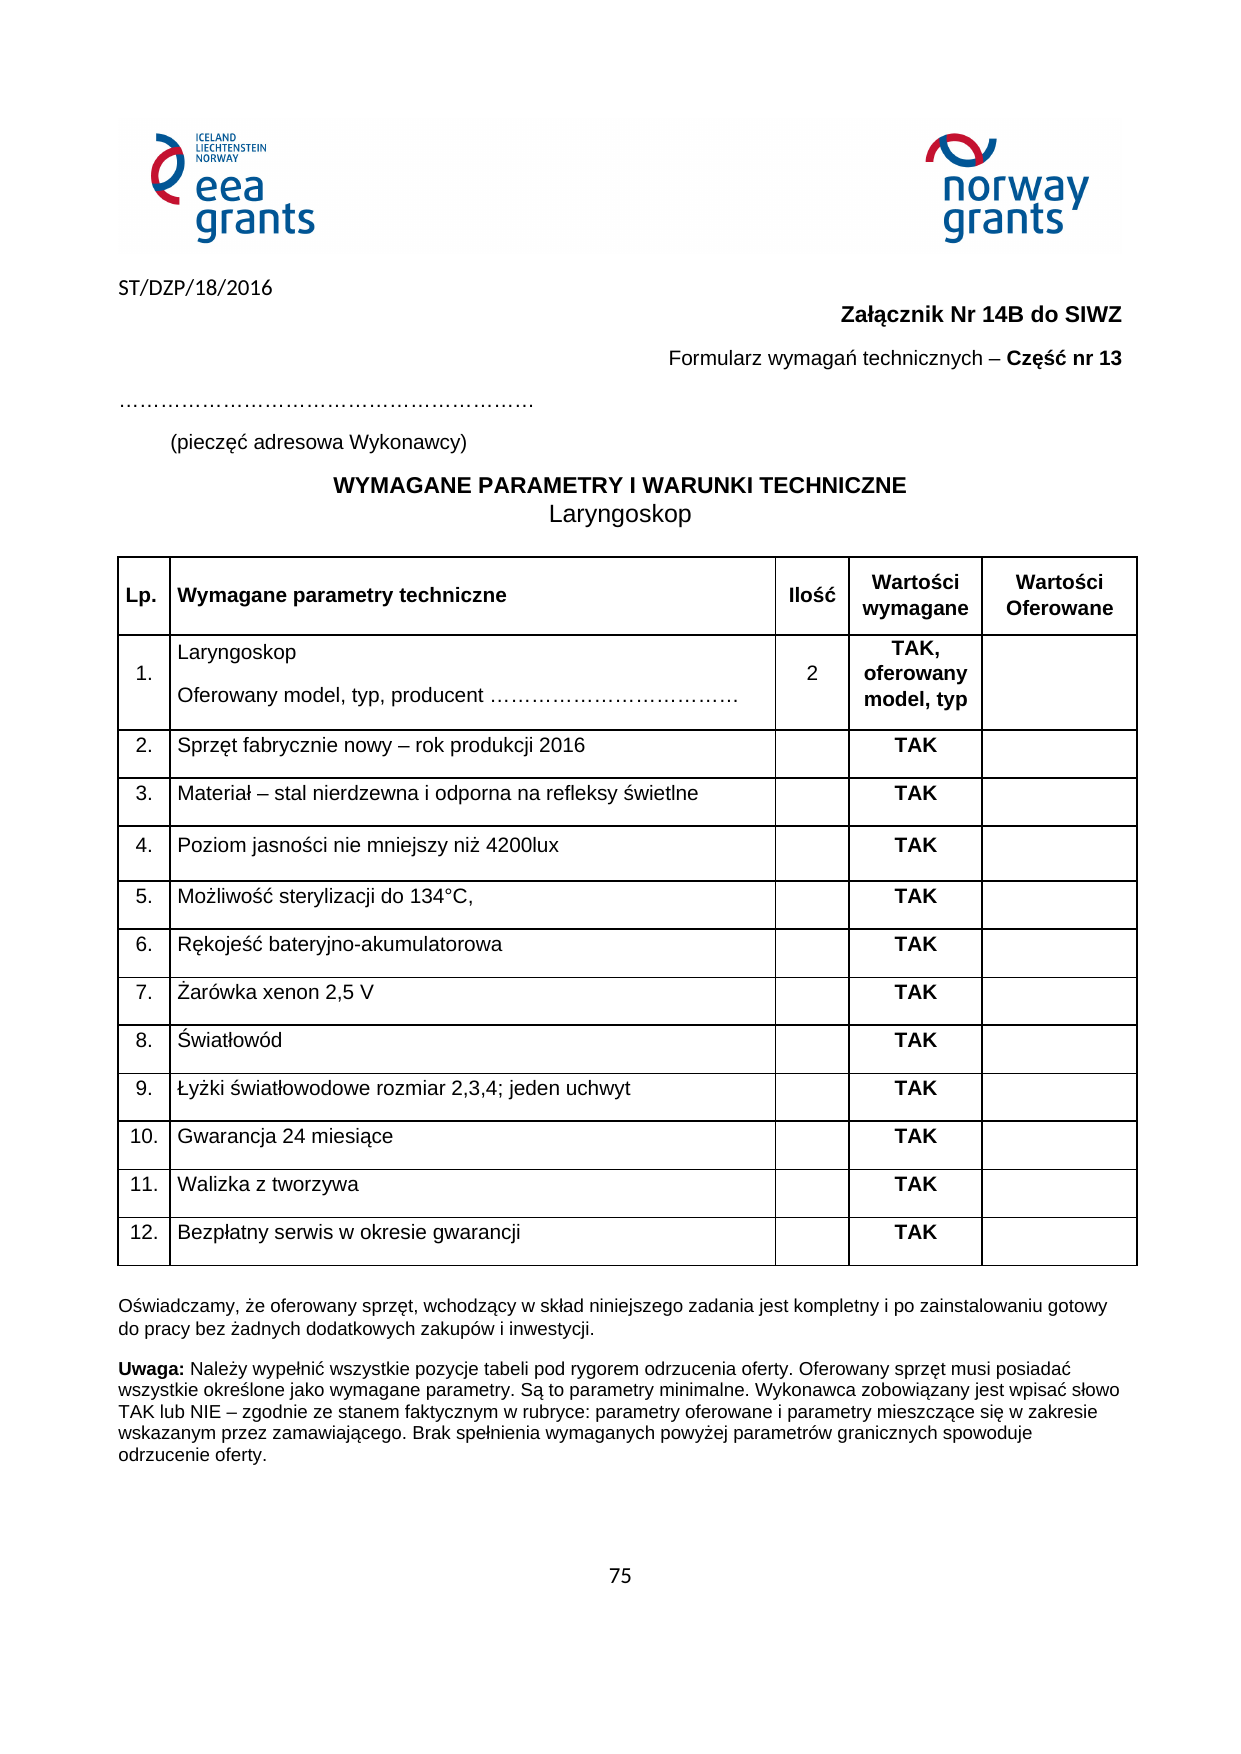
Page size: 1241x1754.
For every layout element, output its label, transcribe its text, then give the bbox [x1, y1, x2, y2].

table_cell 4. [119, 827, 169, 880]
table_cell 2. [119, 731, 169, 777]
table_cell TAK [850, 731, 981, 777]
table_cell TAK [850, 882, 981, 928]
table_cell [983, 882, 1136, 928]
table_cell 9. [119, 1074, 169, 1120]
table_cell 7. [119, 978, 169, 1024]
table_cell 12. [119, 1218, 169, 1264]
table_cell [776, 1026, 848, 1072]
table_cell 5. [119, 882, 169, 928]
table_cell [776, 827, 848, 880]
table_cell TAK [850, 779, 981, 825]
text …………………………………………………… [118, 388, 1122, 412]
table_cell [983, 731, 1136, 777]
table_cell TAK [850, 1074, 981, 1120]
text Oświadczamy, że oferowany sprzęt, wchodzący w skład niniejszego zadania jest kompletny i po zainstalowaniu gotowy do pracy bez żadnych dodatkowych zakupów i inwestycji. [118, 1295, 1122, 1339]
text WYMAGANE PARAMETRY I WARUNKI TECHNICZNE [118, 472, 1122, 499]
table_cell [776, 779, 848, 825]
table_cell 3. [119, 779, 169, 825]
table_cell [983, 978, 1136, 1024]
table_cell [776, 1122, 848, 1168]
table_cell [983, 827, 1136, 880]
table_cell [983, 1170, 1136, 1216]
table_cell Żarówka xenon 2,5 V [171, 978, 775, 1024]
table_cell 1. [119, 636, 169, 729]
table_header Lp. [119, 558, 169, 634]
table_cell [776, 930, 848, 976]
table_cell 10. [119, 1122, 169, 1168]
table_cell [776, 1074, 848, 1120]
table_cell [983, 779, 1136, 825]
table_cell [983, 930, 1136, 976]
table_cell TAK [850, 1122, 981, 1168]
table_cell [776, 731, 848, 777]
table_cell Możliwość sterylizacji do 134°C, [171, 882, 775, 928]
table_cell [776, 978, 848, 1024]
table_cell TAK, oferowany model, typ [850, 636, 981, 729]
table_cell TAK [850, 1218, 981, 1264]
table_header Ilość [776, 558, 848, 634]
table_cell 6. [119, 930, 169, 976]
table_cell Materiał – stal nierdzewna i odporna na refleksy świetlne [171, 779, 775, 825]
table_cell TAK [850, 978, 981, 1024]
table_cell [983, 1218, 1136, 1264]
table_cell TAK [850, 827, 981, 880]
table_header Wymagane parametry techniczne [171, 558, 775, 634]
table_cell Laryngoskop Oferowany model, typ, producent ……………………………… [171, 636, 775, 729]
table_cell Sprzęt fabrycznie nowy – rok produkcji 2016 [171, 731, 775, 777]
table_cell Rękojeść bateryjno-akumulatorowa [171, 930, 775, 976]
table_header Wartości wymagane [850, 558, 981, 634]
table_cell [983, 1074, 1136, 1120]
table_cell [776, 882, 848, 928]
table_cell Gwarancja 24 miesiące [171, 1122, 775, 1168]
text Formularz wymagań technicznych – Część nr 13 [118, 345, 1122, 369]
table_cell [983, 1122, 1136, 1168]
table_cell Łyżki światłowodowe rozmiar 2,3,4; jeden uchwyt [171, 1074, 775, 1120]
table_cell TAK [850, 1170, 981, 1216]
text Załącznik Nr 14B do SIWZ [118, 301, 1122, 327]
table_cell TAK [850, 930, 981, 976]
table_cell Bezpłatny serwis w okresie gwarancji [171, 1218, 775, 1264]
table_cell [776, 1170, 848, 1216]
table_header Wartości Oferowane [983, 558, 1136, 634]
text (pieczęć adresowa Wykonawcy) [118, 430, 1122, 454]
table_cell TAK [850, 1026, 981, 1072]
text Laryngoskop [118, 499, 1122, 527]
table_cell 2 [776, 636, 848, 729]
table_cell Poziom jasności nie mniejszy niż 4200lux [171, 827, 775, 880]
table_cell Walizka z tworzywa [171, 1170, 775, 1216]
text Uwaga: Należy wypełnić wszystkie pozycje tabeli pod rygorem odrzucenia oferty. Oferowany sprzęt musi posiadać wszystkie określone jako wymagane parametry. Są to parametry minimalne. Wykonawca zobowiązany jest wpisać słowo TAK lub NIE – zgodnie ze stanem faktycznym w rubryce: parametry oferowane i parametry mieszczące się w zakresie wskazanym przez zamawiającego. Brak spełnienia wymaganych powyżej parametrów granicznych spowoduje odrzucenie oferty. [118, 1357, 1122, 1465]
table_cell 8. [119, 1026, 169, 1072]
table_cell [776, 1218, 848, 1264]
table_cell 11. [119, 1170, 169, 1216]
table_cell Światłowód [171, 1026, 775, 1072]
table_cell [983, 1026, 1136, 1072]
table_cell [983, 636, 1136, 729]
